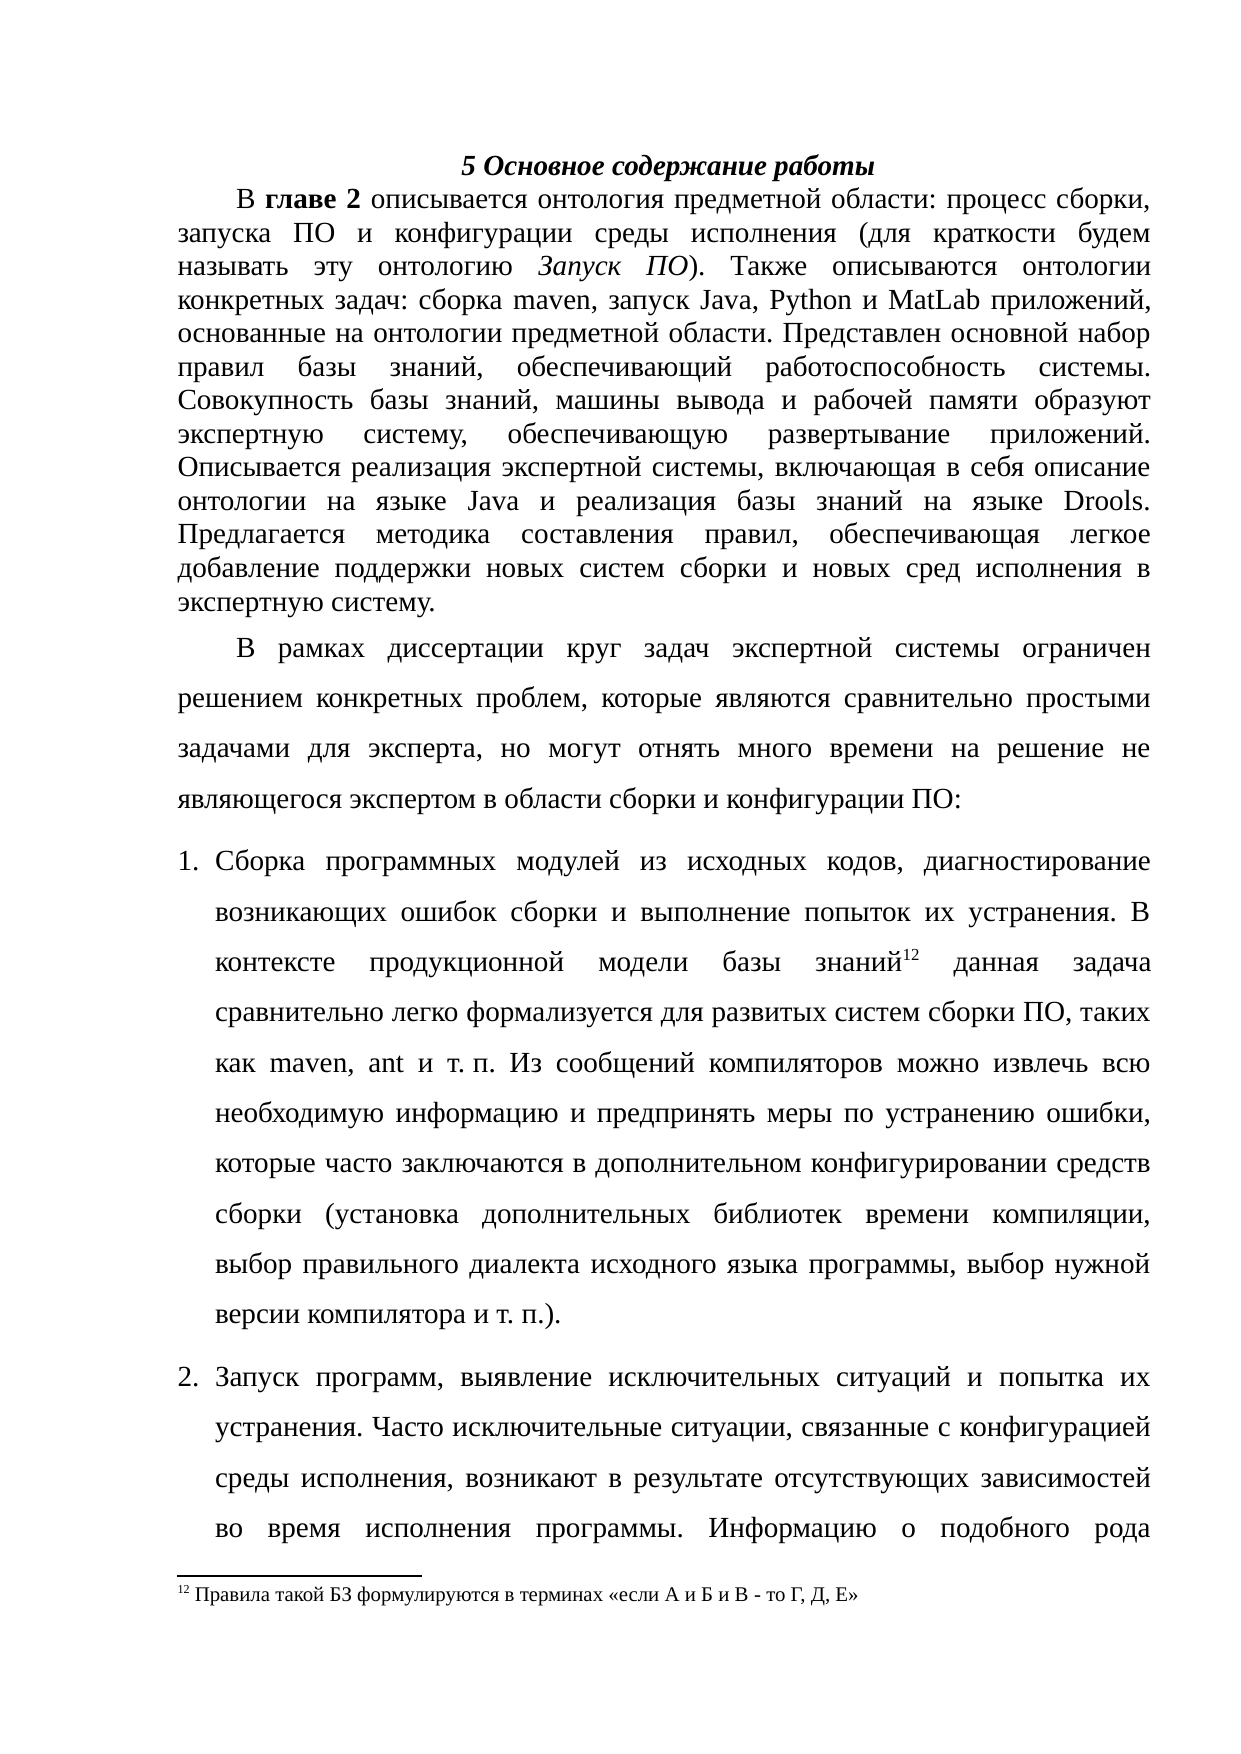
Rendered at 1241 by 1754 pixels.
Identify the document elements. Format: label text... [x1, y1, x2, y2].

list Запуск программ, выявление исключительных ситуаций и попытка их устранения. Часто исключительные ситуации, связанные с конфигурацией среды исполнения, возникают в результате отсутствующих зависимостей во время исполнения программы. Информацию о подобного рода [177, 1359, 1152, 1544]
list Правила такой БЗ формулируются в терминах «если А и Б и В ‑ то Г, Д, Е» [177, 1582, 1152, 1606]
text В главе 2 описывается онтология предметной области: процесс сборки, запуска ПО и конфигурации среды исполнения (для краткости будем называть эту онтологию Запуск ПО). Также описываются онтологии конкретных задач: сборка maven, запуск Java, Python и MatLab приложений, основанные на онтологии предметной области. Представлен основной набор правил базы знаний, обеспечивающий работоспособность системы. Совокупность базы знаний, машины вывода и рабочей памяти образуют экспертную систему, обеспечивающую развертывание приложений. Описывается реализация экспертной системы, включающая в себя описание онтологии на языке Java и реализация базы знаний на языке Drools. Предлагается методика составления правил, обеспечивающая легкое добавление поддержки новых систем сборки и новых сред исполнения в экспертную систему. [177, 181, 1152, 617]
subtitle Основное содержание работы [177, 148, 1152, 181]
list Сборка программных модулей из исходных кодов, диагностирование возникающих ошибок сборки и выполнение попыток их устранения. В контексте продукционной модели базы знаний данная задача сравнительно легко формализуется для развитых систем сборки ПО, таких как maven, ant и т. п. Из сообщений компиляторов можно извлечь всю необходимую информацию и предпринять меры по устранению ошибки, которые часто заключаются в дополнительном конфигурировании средств сборки (установка дополнительных библиотек времени компиляции, выбор правильного диалекта исходного языка программы, выбор нужной версии компилятора и т. п.). [177, 843, 1152, 1330]
text В рамках диссертации круг задач экспертной системы ограничен решением конкретных проблем, которые являются сравнительно простыми задачами для эксперта, но могут отнять много времени на решение не являющегося экспертом в области сборки и конфигурации ПО: [177, 630, 1152, 814]
